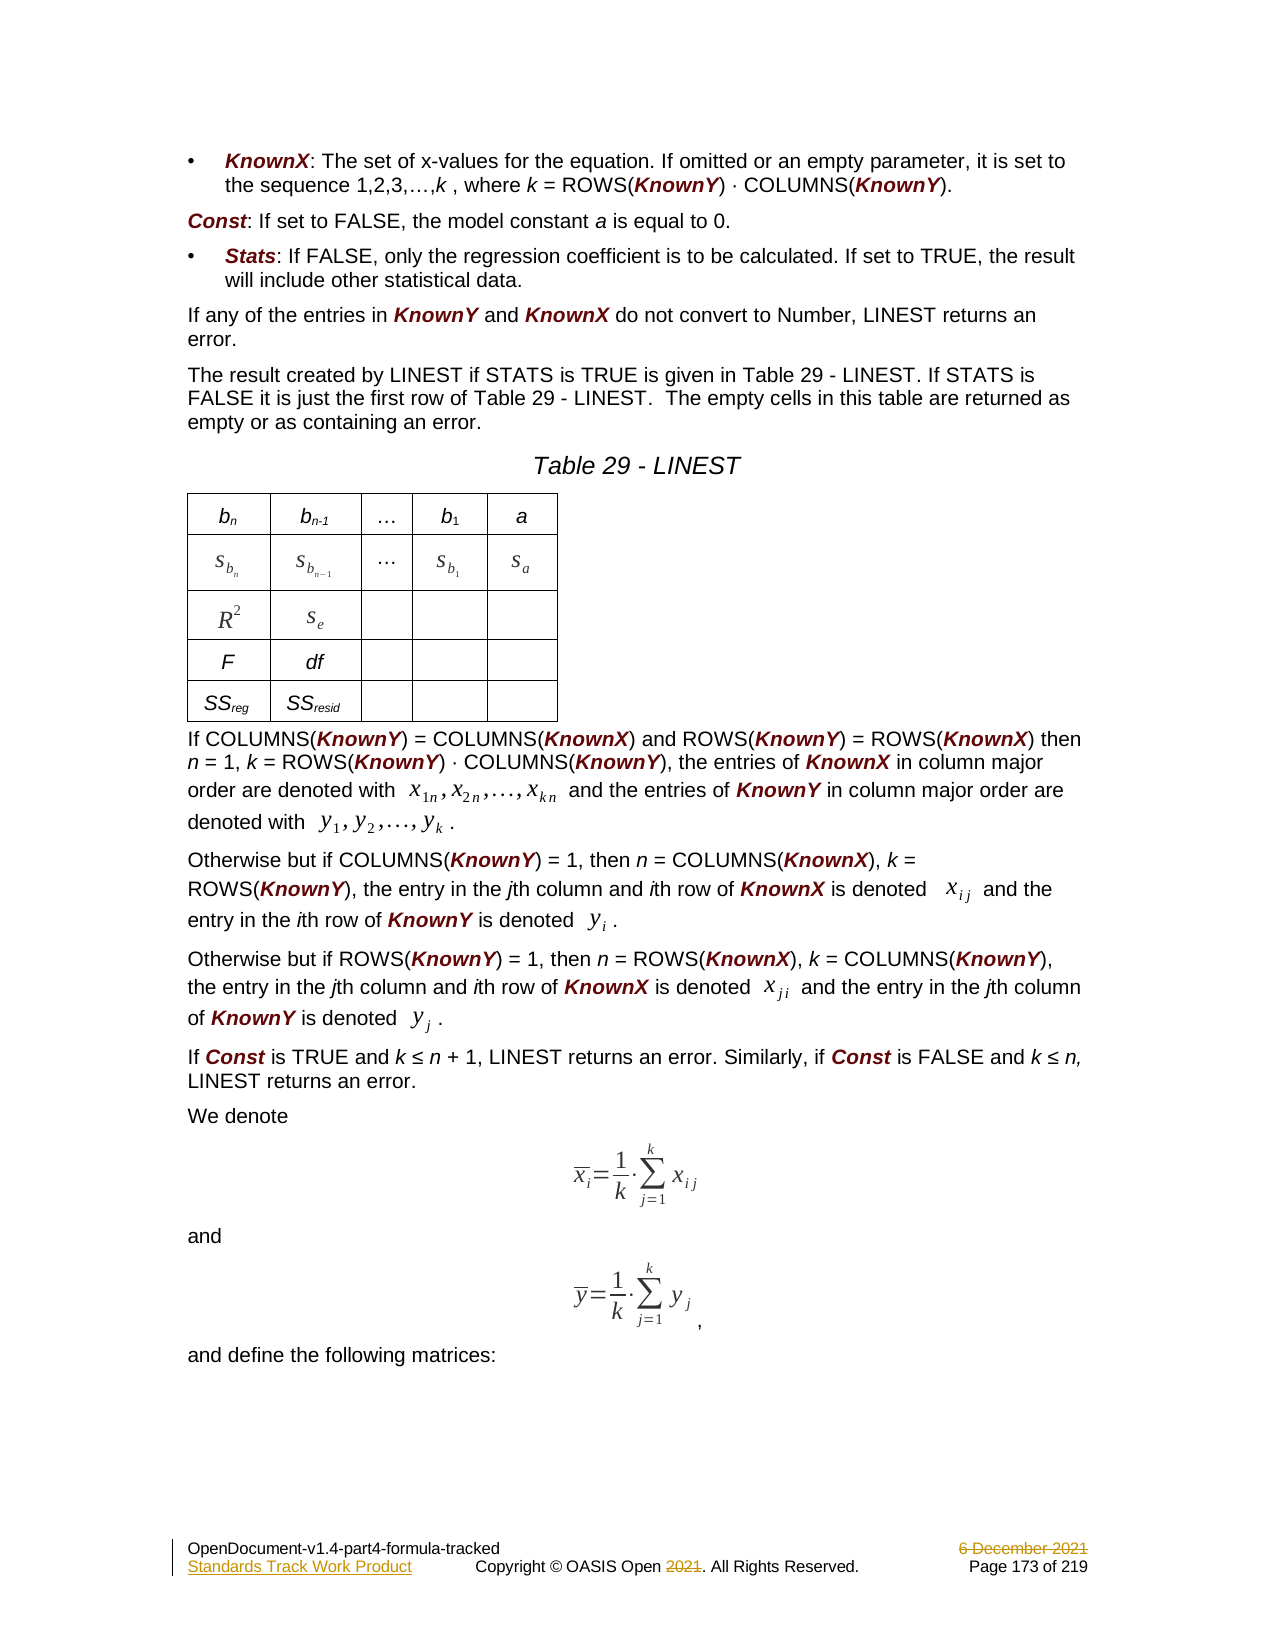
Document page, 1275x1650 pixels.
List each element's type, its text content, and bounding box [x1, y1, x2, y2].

table_cell [413, 535, 487, 590]
table_cell F [188, 640, 270, 680]
table_cell [188, 535, 270, 590]
table_cell [271, 535, 361, 590]
text Const: If set to FALSE, the model constant a is equal to 0. [187, 209, 1088, 233]
table_cell SSreg [188, 681, 270, 721]
table_cell SSresid [271, 681, 361, 721]
table_cell [488, 591, 557, 639]
text Table 29 - LINEST [187, 452, 1088, 480]
text and [187, 1224, 1088, 1248]
table_cell [362, 640, 412, 680]
table_cell [413, 640, 487, 680]
list KnownX: The set of x-values for the equation. If omitted or an empty parameter, it is set to the sequence 1,2,3,…,k , where k = ROWS(KnownY) ∙ COLUMNS(KnownY). [187, 150, 1088, 197]
table_cell [413, 681, 487, 721]
table_header a [488, 494, 557, 534]
list Stats: If FALSE, only the regression coefficient is to be calculated. If set to TRUE, the result will include other statistical data. [187, 245, 1088, 292]
text If Const is TRUE and k ≤ n + 1, LINEST returns an error. Similarly, if Const is FALSE and k ≤ n, LINEST returns an error. [187, 1046, 1088, 1093]
table_cell [488, 535, 557, 590]
text We denote [187, 1105, 1088, 1128]
table_cell [488, 640, 557, 680]
table_cell [362, 681, 412, 721]
table_cell [362, 591, 412, 639]
text If COLUMNS(KnownY) = COLUMNS(KnownX) and ROWS(KnownY) = ROWS(KnownX) then n = 1, k = ROWS(KnownY) ∙ COLUMNS(KnownY), the entries of KnownX in column major order are denoted with and the entries of KnownY in column major order are denoted with . [187, 727, 1088, 837]
table_cell … [362, 535, 412, 590]
table_cell df [271, 640, 361, 680]
table_header … [362, 494, 412, 534]
text If any of the entries in KnownY and KnownX do not convert to Number, LINEST returns an error. [187, 304, 1088, 351]
text Otherwise but if ROWS(KnownY) = 1, then n = ROWS(KnownX), k = COLUMNS(KnownY), the entry in the jth column and ith row of KnownX is denoted and the entry in the jth column of KnownY is denoted . [187, 947, 1088, 1033]
table_cell [188, 591, 270, 639]
table_header b1 [413, 494, 487, 534]
text and define the following matrices: [187, 1344, 1088, 1367]
text Otherwise but if COLUMNS(KnownY) = 1, then n = COLUMNS(KnownX), k = ROWS(KnownY), the entry in the jth column and ith row of KnownX is denoted and the entry in the ith row of KnownY is denoted . [187, 849, 1088, 935]
table_cell [271, 591, 361, 639]
table_cell [488, 681, 557, 721]
text The result created by LINEST if STATS is TRUE is given in Table 29 - LINEST. If STATS is FALSE it is just the first row of Table 29 - LINEST. The empty cells in this table are returned as empty or as containing an error. [187, 363, 1088, 434]
table_header bn-1 [271, 494, 361, 534]
table_cell [413, 591, 487, 639]
text , [187, 1260, 1088, 1332]
table_header bn [188, 494, 270, 534]
